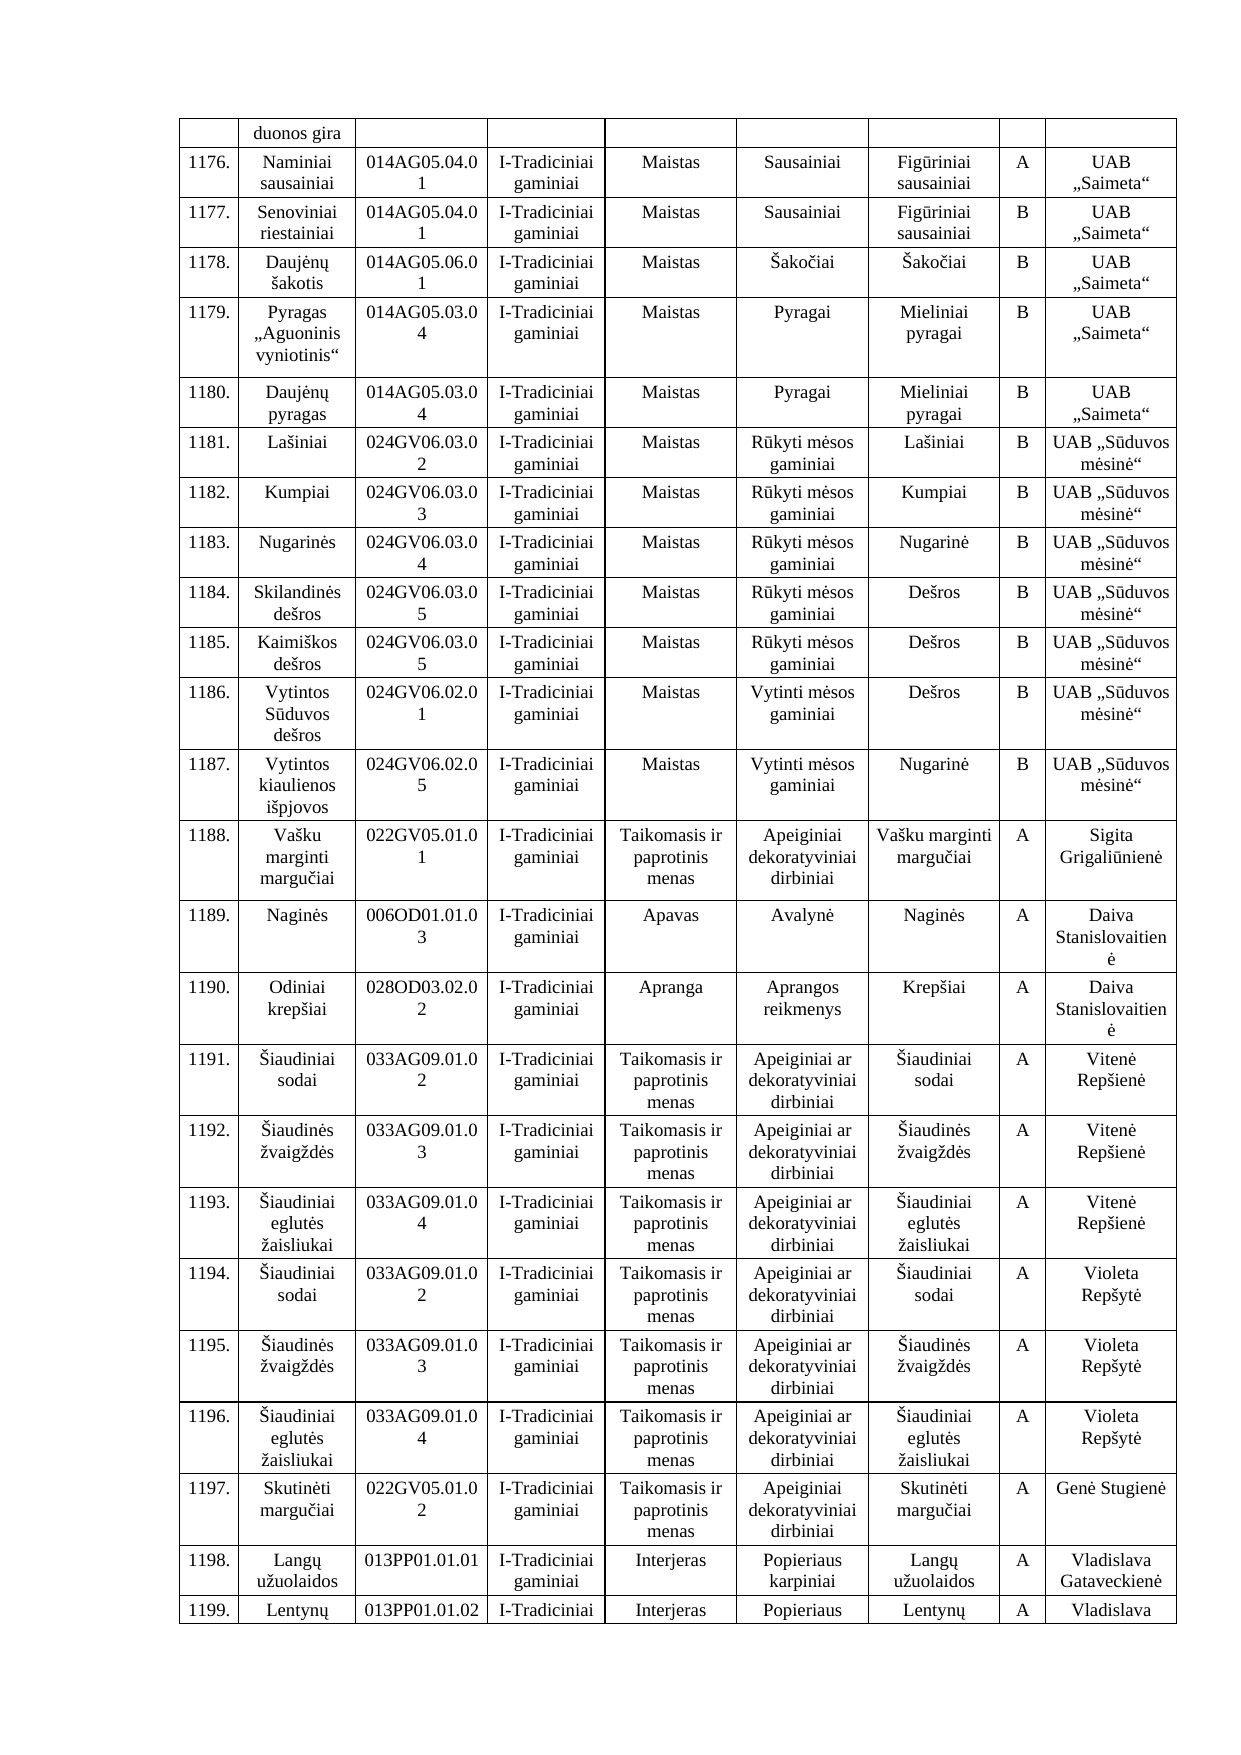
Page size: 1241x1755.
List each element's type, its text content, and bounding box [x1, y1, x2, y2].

table_cell B [1000, 478, 1045, 527]
table_cell [175, 900, 179, 972]
table_cell UAB „Sūduvos mėsinė“ [1046, 678, 1176, 748]
table_cell Nugarinės [239, 528, 355, 577]
table_cell UAB „Sūduvos mėsinė“ [1046, 628, 1176, 677]
table_cell 1185. [180, 628, 238, 677]
table_cell 033AG09.01.04 [356, 1188, 487, 1258]
table_cell Šiaudiniai sodai [869, 1045, 999, 1115]
table_cell 024GV06.03.05 [356, 628, 487, 677]
table_cell Pyragai [737, 298, 868, 377]
table_cell [1177, 247, 1182, 297]
table_cell Kumpiai [239, 478, 355, 527]
table_cell [1177, 147, 1182, 197]
table_cell 033AG09.01.03 [356, 1331, 487, 1401]
table_cell 024GV06.02.01 [356, 678, 487, 748]
table_cell [175, 1595, 179, 1623]
table_cell [175, 477, 179, 527]
table_cell Sausainiai [737, 198, 868, 247]
table_cell 022GV05.01.01 [356, 821, 487, 900]
table_cell Naminiai sausainiai [239, 148, 355, 197]
table_cell UAB „Saimeta“ [1046, 298, 1176, 377]
table_cell Popieriaus [737, 1596, 868, 1623]
table_cell A [1000, 1596, 1045, 1623]
table_cell I-Tradiciniai gaminiai [488, 298, 604, 377]
table_cell [1177, 1115, 1182, 1187]
table_cell [175, 197, 179, 247]
table_cell UAB „Saimeta“ [1046, 248, 1176, 297]
table_cell I-Tradiciniai gaminiai [488, 478, 604, 527]
table_cell Apeiginiai ar dekoratyviniai dirbiniai [737, 1188, 868, 1258]
table_cell I-Tradiciniai gaminiai [488, 1403, 604, 1473]
table_cell Dešros [869, 578, 999, 627]
table_cell I-Tradiciniai gaminiai [488, 678, 604, 748]
table_cell I-Tradiciniai gaminiai [488, 528, 604, 577]
table_cell Lentynų [869, 1596, 999, 1623]
table_cell I-Tradiciniai gaminiai [488, 428, 604, 477]
table_cell [1177, 527, 1182, 577]
table_cell Figūriniai sausainiai [869, 198, 999, 247]
table_cell B [1000, 578, 1045, 627]
table_cell B [1000, 248, 1045, 297]
table_cell A [1000, 1403, 1045, 1473]
table_cell 1190. [180, 973, 238, 1043]
table_cell Maistas [606, 528, 736, 577]
table_cell Rūkyti mėsos gaminiai [737, 628, 868, 677]
table_cell Apeiginiai ar dekoratyviniai dirbiniai [737, 1331, 868, 1401]
table_cell Šiaudiniai sodai [239, 1045, 355, 1115]
table_cell [175, 627, 179, 677]
table_cell 1193. [180, 1188, 238, 1258]
table_cell I-Tradiciniai gaminiai [488, 1259, 604, 1330]
table_cell [1177, 900, 1182, 972]
table_cell I-Tradiciniai gaminiai [488, 1116, 604, 1187]
table_cell A [1000, 1188, 1045, 1258]
table_cell 033AG09.01.02 [356, 1259, 487, 1330]
table_cell Taikomasis ir paprotinis menas [606, 1474, 736, 1544]
table_cell 1184. [180, 578, 238, 627]
table_cell 1177. [180, 198, 238, 247]
table_cell Dešros [869, 678, 999, 748]
table_cell Maistas [606, 148, 736, 197]
table_cell Taikomasis ir paprotinis menas [606, 1331, 736, 1401]
table_cell Aprangos reikmenys [737, 973, 868, 1043]
table_cell I-Tradiciniai gaminiai [488, 578, 604, 627]
table_cell [1177, 1330, 1182, 1401]
table_cell Kaimiškos dešros [239, 628, 355, 677]
table_cell B [1000, 528, 1045, 577]
table_cell Šiaudiniai sodai [239, 1259, 355, 1330]
table_cell Nugarinė [869, 528, 999, 577]
table_cell [175, 820, 179, 900]
table_cell 1187. [180, 750, 238, 820]
table_cell Vitenė Repšienė [1046, 1116, 1176, 1187]
table_cell [175, 247, 179, 297]
table_cell 1191. [180, 1045, 238, 1115]
table_cell [356, 119, 487, 147]
table_cell I-Tradiciniai gaminiai [488, 198, 604, 247]
table_cell [1177, 749, 1182, 820]
table_cell [175, 1115, 179, 1187]
table_cell [175, 749, 179, 820]
table_cell A [1000, 148, 1045, 197]
table_cell [1177, 197, 1182, 247]
table_cell Langų užuolaidos [239, 1546, 355, 1594]
table_cell Apranga [606, 973, 736, 1043]
table_cell UAB „Sūduvos mėsinė“ [1046, 478, 1176, 527]
table_cell Taikomasis ir paprotinis menas [606, 1116, 736, 1187]
table_cell Senoviniai riestainiai [239, 198, 355, 247]
table_cell [175, 1044, 179, 1115]
table_cell Apeiginiai dekoratyviniai dirbiniai [737, 1474, 868, 1544]
table_cell 024GV06.03.03 [356, 478, 487, 527]
table_cell A [1000, 1331, 1045, 1401]
table_cell Lašiniai [869, 428, 999, 477]
table_cell 1188. [180, 821, 238, 900]
table_cell [175, 1545, 179, 1594]
table_cell Mieliniai pyragai [869, 298, 999, 377]
table_cell Daujėnų šakotis [239, 248, 355, 297]
table_cell Šiaudinės žvaigždės [239, 1116, 355, 1187]
table_cell A [1000, 1259, 1045, 1330]
table_cell [175, 147, 179, 197]
table_cell 1182. [180, 478, 238, 527]
table_cell A [1000, 901, 1045, 972]
table_cell [175, 972, 179, 1043]
table_cell 022GV05.01.02 [356, 1474, 487, 1544]
table_cell 024GV06.03.04 [356, 528, 487, 577]
table_cell Apavas [606, 901, 736, 972]
table_cell [175, 297, 179, 377]
table_cell Šiaudiniai eglutės žaisliukai [239, 1188, 355, 1258]
table_cell Šiaudinės žvaigždės [239, 1331, 355, 1401]
table_cell B [1000, 428, 1045, 477]
table_cell B [1000, 298, 1045, 377]
table_cell Apeiginiai ar dekoratyviniai dirbiniai [737, 1403, 868, 1473]
table_cell [1177, 427, 1182, 477]
table_cell I-Tradiciniai gaminiai [488, 378, 604, 427]
table_cell Dešros [869, 628, 999, 677]
table_cell Lentynų [239, 1596, 355, 1623]
table_cell [737, 119, 868, 147]
table_cell Nugarinė [869, 750, 999, 820]
table_cell Vitenė Repšienė [1046, 1045, 1176, 1115]
table_cell Taikomasis ir paprotinis menas [606, 1188, 736, 1258]
table_cell Lašiniai [239, 428, 355, 477]
table_cell [175, 527, 179, 577]
table_cell 024GV06.02.05 [356, 750, 487, 820]
table_cell Šiaudiniai eglutės žaisliukai [869, 1403, 999, 1473]
table_cell 028OD03.02.02 [356, 973, 487, 1043]
table_cell Maistas [606, 678, 736, 748]
table_cell [1177, 820, 1182, 900]
table_cell I-Tradiciniai [488, 1596, 604, 1623]
table_cell I-Tradiciniai gaminiai [488, 973, 604, 1043]
table_cell Maistas [606, 428, 736, 477]
table_cell 006OD01.01.03 [356, 901, 487, 972]
table_cell Skilandinės dešros [239, 578, 355, 627]
table_cell [1177, 972, 1182, 1043]
table_cell Šiaudiniai sodai [869, 1259, 999, 1330]
table_cell Mieliniai pyragai [869, 378, 999, 427]
table_cell Šiaudinės žvaigždės [869, 1331, 999, 1401]
table_cell Violeta Repšytė [1046, 1331, 1176, 1401]
table_cell Maistas [606, 578, 736, 627]
table_cell Vašku marginti margučiai [869, 821, 999, 900]
table_cell [1177, 1545, 1182, 1594]
table_cell Figūriniai sausainiai [869, 148, 999, 197]
table_cell [1000, 119, 1045, 147]
table_cell [1177, 677, 1182, 748]
table_cell A [1000, 821, 1045, 900]
table_cell Maistas [606, 378, 736, 427]
table_cell Naginės [239, 901, 355, 972]
table_cell B [1000, 198, 1045, 247]
table_cell duonos gira [239, 119, 355, 147]
table_cell 014AG05.04.01 [356, 148, 487, 197]
table_cell A [1000, 1045, 1045, 1115]
table_cell 1192. [180, 1116, 238, 1187]
table_cell Taikomasis ir paprotinis menas [606, 1259, 736, 1330]
table_cell Rūkyti mėsos gaminiai [737, 428, 868, 477]
table_cell I-Tradiciniai gaminiai [488, 1546, 604, 1594]
table_cell Pyragai [737, 378, 868, 427]
table_cell Sausainiai [737, 148, 868, 197]
table_cell Interjeras [606, 1546, 736, 1594]
table_cell [175, 377, 179, 427]
table_cell Maistas [606, 198, 736, 247]
table_cell A [1000, 1116, 1045, 1187]
table_cell Popieriaus karpiniai [737, 1546, 868, 1594]
table_cell Rūkyti mėsos gaminiai [737, 478, 868, 527]
table_cell 1198. [180, 1546, 238, 1594]
table_cell Taikomasis ir paprotinis menas [606, 821, 736, 900]
table_cell 1194. [180, 1259, 238, 1330]
table_cell I-Tradiciniai gaminiai [488, 821, 604, 900]
table_cell Maistas [606, 248, 736, 297]
table_cell UAB „Sūduvos mėsinė“ [1046, 578, 1176, 627]
table_cell I-Tradiciniai gaminiai [488, 628, 604, 677]
table_cell Vytintos Sūduvos dešros [239, 678, 355, 748]
table_cell 033AG09.01.03 [356, 1116, 487, 1187]
table_cell 1179. [180, 298, 238, 377]
table_cell Langų užuolaidos [869, 1546, 999, 1594]
table_cell A [1000, 1474, 1045, 1544]
table_cell Apeiginiai ar dekoratyviniai dirbiniai [737, 1259, 868, 1330]
table_cell 024GV06.03.05 [356, 578, 487, 627]
table_cell Rūkyti mėsos gaminiai [737, 578, 868, 627]
table_cell UAB „Sūduvos mėsinė“ [1046, 428, 1176, 477]
table_cell [175, 1330, 179, 1401]
table_cell 014AG05.06.01 [356, 248, 487, 297]
table_cell UAB „Sūduvos mėsinė“ [1046, 750, 1176, 820]
table_cell [1046, 119, 1176, 147]
table_cell [1177, 477, 1182, 527]
table_cell Naginės [869, 901, 999, 972]
table_cell 024GV06.03.02 [356, 428, 487, 477]
table_cell I-Tradiciniai gaminiai [488, 1331, 604, 1401]
table_cell Violeta Repšytė [1046, 1403, 1176, 1473]
table_cell Maistas [606, 750, 736, 820]
table_cell 013PP01.01.02 [356, 1596, 487, 1623]
table_cell Apeiginiai dekoratyviniai dirbiniai [737, 821, 868, 900]
table_cell Skutinėti margučiai [869, 1474, 999, 1544]
table_cell [488, 119, 604, 147]
table_cell A [1000, 1546, 1045, 1594]
table_cell [175, 1473, 179, 1544]
table_cell Kumpiai [869, 478, 999, 527]
table_cell I-Tradiciniai gaminiai [488, 750, 604, 820]
table_cell [1177, 1258, 1182, 1330]
table_cell Vašku marginti margučiai [239, 821, 355, 900]
table_cell 014AG05.03.04 [356, 298, 487, 377]
table_cell Vytinti mėsos gaminiai [737, 678, 868, 748]
table_cell Skutinėti margučiai [239, 1474, 355, 1544]
table_cell 014AG05.03.04 [356, 378, 487, 427]
table_cell Rūkyti mėsos gaminiai [737, 528, 868, 577]
table_cell 014AG05.04.01 [356, 198, 487, 247]
table_cell 013PP01.01.01 [356, 1546, 487, 1594]
table_cell I-Tradiciniai gaminiai [488, 248, 604, 297]
table_cell A [1000, 973, 1045, 1043]
table_cell Taikomasis ir paprotinis menas [606, 1045, 736, 1115]
table_cell Daiva Stanislovaitienė [1046, 973, 1176, 1043]
table_cell Vladislava Gataveckienė [1046, 1546, 1176, 1594]
table_cell [175, 118, 179, 147]
table_cell I-Tradiciniai gaminiai [488, 901, 604, 972]
table_cell Apeiginiai ar dekoratyviniai dirbiniai [737, 1045, 868, 1115]
table_cell 1183. [180, 528, 238, 577]
table_cell [175, 427, 179, 477]
table_cell UAB „Saimeta“ [1046, 148, 1176, 197]
table_cell Genė Stugienė [1046, 1474, 1176, 1544]
table_cell Violeta Repšytė [1046, 1259, 1176, 1330]
table_cell UAB „Saimeta“ [1046, 378, 1176, 427]
table_cell Šiaudiniai eglutės žaisliukai [869, 1188, 999, 1258]
table_cell 1176. [180, 148, 238, 197]
table_cell Maistas [606, 628, 736, 677]
table_cell [606, 119, 736, 147]
table_cell Vladislava [1046, 1596, 1176, 1623]
table_cell 1199. [180, 1596, 238, 1623]
table_cell 1197. [180, 1474, 238, 1544]
table_cell [1177, 1401, 1182, 1473]
table_cell 1189. [180, 901, 238, 972]
table_cell Krepšiai [869, 973, 999, 1043]
table_cell [1177, 118, 1182, 147]
table_cell 1178. [180, 248, 238, 297]
table_cell [1177, 1473, 1182, 1544]
table_cell I-Tradiciniai gaminiai [488, 1474, 604, 1544]
table_cell B [1000, 678, 1045, 748]
table_cell [175, 677, 179, 748]
table_cell [1177, 377, 1182, 427]
table_cell B [1000, 378, 1045, 427]
table_cell Vytintos kiaulienos išpjovos [239, 750, 355, 820]
table_cell Apeiginiai ar dekoratyviniai dirbiniai [737, 1116, 868, 1187]
table_cell [1177, 1044, 1182, 1115]
table_cell I-Tradiciniai gaminiai [488, 1045, 604, 1115]
table_cell [1177, 577, 1182, 627]
table_cell 1186. [180, 678, 238, 748]
table_cell Šakočiai [737, 248, 868, 297]
table_cell [1177, 1595, 1182, 1623]
table_cell Šakočiai [869, 248, 999, 297]
table_cell 033AG09.01.04 [356, 1403, 487, 1473]
table_cell 1180. [180, 378, 238, 427]
table_cell Maistas [606, 478, 736, 527]
table_cell 1195. [180, 1331, 238, 1401]
table_cell Šiaudinės žvaigždės [869, 1116, 999, 1187]
table_cell Odiniai krepšiai [239, 973, 355, 1043]
table_cell [180, 119, 238, 147]
table_cell Maistas [606, 298, 736, 377]
table_cell Vytinti mėsos gaminiai [737, 750, 868, 820]
table_cell UAB „Sūduvos mėsinė“ [1046, 528, 1176, 577]
table_cell [1177, 297, 1182, 377]
table_cell Vitenė Repšienė [1046, 1188, 1176, 1258]
table_cell B [1000, 628, 1045, 677]
table_cell B [1000, 750, 1045, 820]
table_cell Sigita Grigaliūnienė [1046, 821, 1176, 900]
table_cell [1177, 1187, 1182, 1258]
table_cell [175, 1258, 179, 1330]
table_cell I-Tradiciniai gaminiai [488, 1188, 604, 1258]
table_cell 1181. [180, 428, 238, 477]
table_cell [175, 1187, 179, 1258]
table_cell Avalynė [737, 901, 868, 972]
table_cell [175, 1401, 179, 1473]
table_cell 1196. [180, 1403, 238, 1473]
table_cell [869, 119, 999, 147]
table_cell Pyragas „Aguoninis vyniotinis“ [239, 298, 355, 377]
table_cell 033AG09.01.02 [356, 1045, 487, 1115]
table_cell I-Tradiciniai gaminiai [488, 148, 604, 197]
table_cell Taikomasis ir paprotinis menas [606, 1403, 736, 1473]
table_cell Daiva Stanislovaitienė [1046, 901, 1176, 972]
table_cell [175, 577, 179, 627]
table_cell Interjeras [606, 1596, 736, 1623]
table_cell UAB „Saimeta“ [1046, 198, 1176, 247]
table_cell Daujėnų pyragas [239, 378, 355, 427]
table_cell Šiaudiniai eglutės žaisliukai [239, 1403, 355, 1473]
table_cell [1177, 627, 1182, 677]
